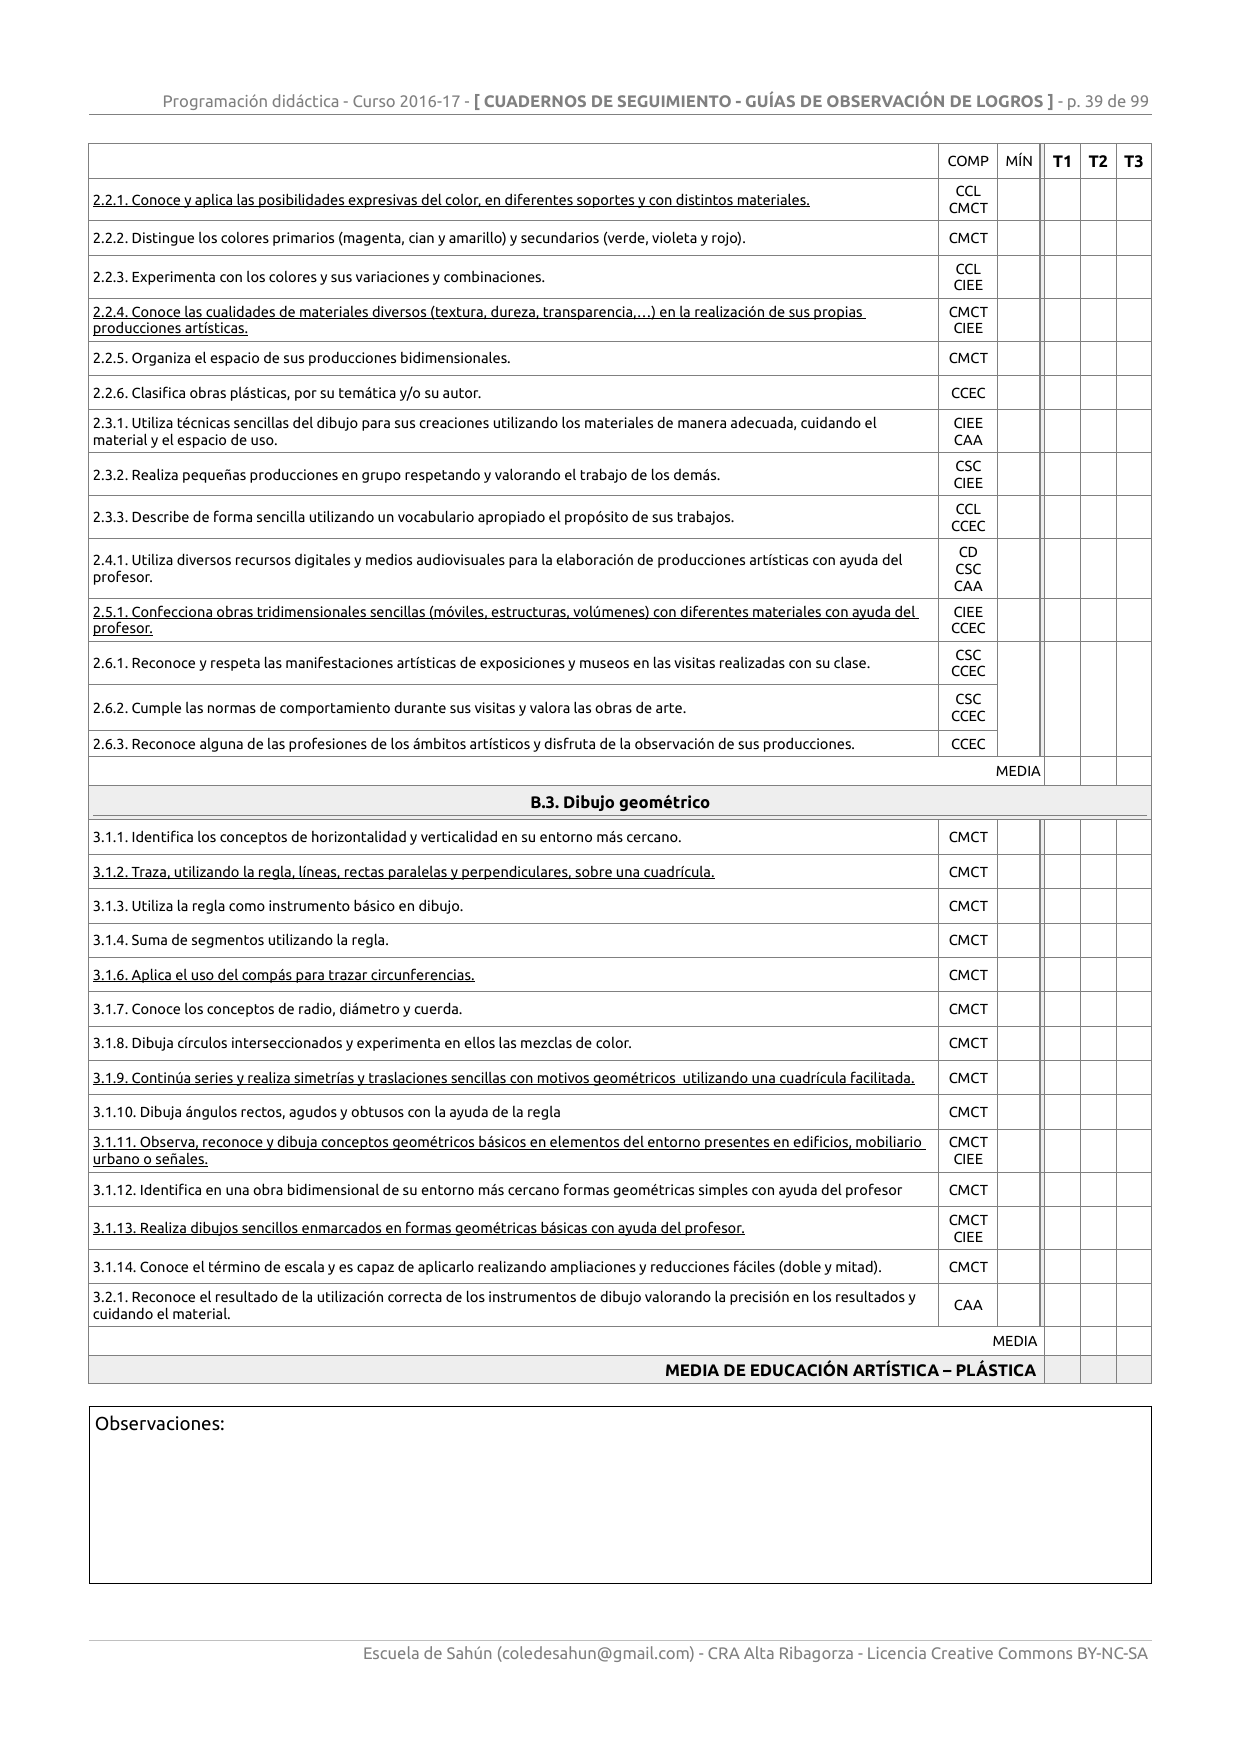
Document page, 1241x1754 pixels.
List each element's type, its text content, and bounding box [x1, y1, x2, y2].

table_cell CSC CIEE [939, 453, 997, 495]
table_cell [1081, 924, 1116, 957]
table_cell [998, 889, 1039, 922]
table_cell CAA [939, 1284, 997, 1326]
table_cell [1081, 820, 1116, 854]
table_cell [1081, 1327, 1116, 1355]
table_cell [1045, 757, 1080, 785]
table_cell 3.1.1. Identifica los conceptos de horizontalidad y verticalidad en su entorno más cercano. [89, 820, 938, 854]
text Observaciones: [90, 1407, 1151, 1433]
table_cell [1045, 889, 1080, 922]
table_cell CMCT CIEE [939, 1207, 997, 1249]
table_cell [1081, 179, 1116, 220]
table_cell CIEE CCEC [939, 599, 997, 641]
table_cell CMCT [939, 1027, 997, 1060]
table_cell [1081, 1027, 1116, 1060]
table_cell [1045, 820, 1080, 854]
table_cell [998, 179, 1039, 220]
table_cell 3.1.2. Traza, utilizando la regla, líneas, rectas paralelas y perpendiculares, sobre una cuadrícula. [89, 855, 938, 888]
table_cell [1045, 256, 1080, 298]
table_header T3 [1117, 144, 1151, 177]
table_cell CMCT [939, 1095, 997, 1129]
table_cell CCL CCEC [939, 496, 997, 538]
table_cell 2.4.1. Utiliza diversos recursos digitales y medios audiovisuales para la elaboración de producciones artísticas con ayuda del profesor. [89, 539, 938, 598]
table_cell 2.2.4. Conoce las cualidades de materiales diversos (textura, dureza, transparencia,…) en la realización de sus propias producciones artísticas. [89, 299, 938, 341]
table_cell [1045, 1284, 1080, 1326]
table_cell [1045, 642, 1080, 756]
table_cell 2.2.1. Conoce y aplica las posibilidades expresivas del color, en diferentes soportes y con distintos materiales. [89, 179, 938, 220]
table_cell [1117, 539, 1151, 598]
table_cell [1117, 1284, 1151, 1326]
table_cell [998, 1130, 1039, 1172]
table_cell [1081, 1284, 1116, 1326]
table_cell [1117, 992, 1151, 1026]
table_cell [1117, 221, 1151, 255]
table_header MÍN [998, 144, 1039, 177]
table_cell 3.2.1. Reconoce el resultado de la utilización correcta de los instrumentos de dibujo valorando la precisión en los resultados y cuidando el material. [89, 1284, 938, 1326]
table_cell CMCT [939, 992, 997, 1026]
table_cell 2.2.5. Organiza el espacio de sus producciones bidimensionales. [89, 342, 938, 375]
table_cell [1081, 1356, 1116, 1383]
table_cell [1081, 1095, 1116, 1129]
table_cell [1117, 453, 1151, 495]
table_cell 3.1.13. Realiza dibujos sencillos enmarcados en formas geométricas básicas con ayuda del profesor. [89, 1207, 938, 1249]
table_cell [1117, 1173, 1151, 1206]
table_cell CMCT [939, 855, 997, 888]
table_cell [1117, 820, 1151, 854]
table_cell 2.3.2. Realiza pequeñas producciones en grupo respetando y valorando el trabajo de los demás. [89, 453, 938, 495]
table_cell [1117, 757, 1151, 785]
table_cell CMCT [939, 889, 997, 922]
table_cell CMCT CIEE [939, 1130, 997, 1172]
table_cell [1117, 496, 1151, 538]
table_cell [1081, 342, 1116, 375]
table_cell [1045, 299, 1080, 341]
table_cell [1045, 179, 1080, 220]
table_cell [1117, 376, 1151, 409]
table_cell [1045, 1027, 1080, 1060]
table_cell [1117, 1095, 1151, 1129]
table_cell [998, 496, 1039, 538]
table_cell [1045, 376, 1080, 409]
table_cell CCL CMCT [939, 179, 997, 220]
table_cell MEDIA [89, 1327, 1044, 1355]
table_cell [1117, 1356, 1151, 1383]
table_cell [1117, 855, 1151, 888]
table_cell [1117, 1061, 1151, 1094]
table_cell 3.1.9. Continúa series y realiza simetrías y traslaciones sencillas con motivos geométricos utilizando una cuadrícula facilitada. [89, 1061, 938, 1094]
table_cell [1117, 1027, 1151, 1060]
table_cell [998, 453, 1039, 495]
table_cell [998, 1207, 1039, 1249]
table_cell [1045, 453, 1080, 495]
table_cell [1117, 599, 1151, 641]
table_cell 2.2.3. Experimenta con los colores y sus variaciones y combinaciones. [89, 256, 938, 298]
table_cell [1117, 1130, 1151, 1172]
table_cell 3.1.7. Conoce los conceptos de radio, diámetro y cuerda. [89, 992, 938, 1026]
table_cell [1081, 256, 1116, 298]
table_cell [998, 958, 1039, 991]
table_cell CMCT [939, 1173, 997, 1206]
table_cell [1081, 855, 1116, 888]
table_cell [998, 299, 1039, 341]
table_header COMP [939, 144, 997, 177]
table_cell [998, 599, 1039, 641]
table_cell CMCT [939, 958, 997, 991]
table_cell 2.6.1. Reconoce y respeta las manifestaciones artísticas de exposiciones y museos en las visitas realizadas con su clase. [89, 642, 938, 684]
table_cell [1117, 924, 1151, 957]
table_cell [1045, 342, 1080, 375]
table_cell [1081, 992, 1116, 1026]
table_cell 2.3.1. Utiliza técnicas sencillas del dibujo para sus creaciones utilizando los materiales de manera adecuada, cuidando el material y el espacio de uso. [89, 410, 938, 452]
table_cell [1081, 1130, 1116, 1172]
table_cell [1045, 410, 1080, 452]
table_header T2 [1081, 144, 1116, 177]
table_cell [1081, 958, 1116, 991]
table_cell [1081, 376, 1116, 409]
table_cell [998, 642, 1039, 756]
table_cell MEDIA DE EDUCACIÓN ARTÍSTICA – PLÁSTICA [89, 1356, 1044, 1383]
table_cell [1081, 453, 1116, 495]
table_cell [1045, 924, 1080, 957]
table_cell 3.1.11. Observa, reconoce y dibuja conceptos geométricos básicos en elementos del entorno presentes en edificios, mobiliario urbano o señales. [89, 1130, 938, 1172]
table_cell [1045, 855, 1080, 888]
table_cell [1081, 221, 1116, 255]
table_cell [998, 1027, 1039, 1060]
table_header T1 [1045, 144, 1080, 177]
table_cell [1045, 1250, 1080, 1283]
table_cell CCL CIEE [939, 256, 997, 298]
table_cell 2.2.2. Distingue los colores primarios (magenta, cian y amarillo) y secundarios (verde, violeta y rojo). [89, 221, 938, 255]
table_cell [1045, 1327, 1080, 1355]
table_cell 2.6.2. Cumple las normas de comportamiento durante sus visitas y valora las obras de arte. [89, 685, 938, 730]
table_cell 3.1.12. Identifica en una obra bidimensional de su entorno más cercano formas geométricas simples con ayuda del profesor [89, 1173, 938, 1206]
table_cell [1045, 496, 1080, 538]
table_cell [1045, 1356, 1080, 1383]
table_cell [1081, 599, 1116, 641]
table_cell [1117, 889, 1151, 922]
table_cell MEDIA [89, 757, 1044, 785]
table_header [89, 144, 938, 177]
table_cell CIEE CAA [939, 410, 997, 452]
table_cell [1045, 1207, 1080, 1249]
table_cell 3.1.10. Dibuja ángulos rectos, agudos y obtusos con la ayuda de la regla [89, 1095, 938, 1129]
table_cell [1117, 179, 1151, 220]
table_cell [1117, 342, 1151, 375]
table_cell [1117, 1250, 1151, 1283]
table_cell [1081, 1207, 1116, 1249]
table_cell [1045, 539, 1080, 598]
table_cell CMCT [939, 342, 997, 375]
table_cell 2.5.1. Confecciona obras tridimensionales sencillas (móviles, estructuras, volúmenes) con diferentes materiales con ayuda del profesor. [89, 599, 938, 641]
table_cell [1081, 496, 1116, 538]
table_cell 3.1.4. Suma de segmentos utilizando la regla. [89, 924, 938, 957]
table_cell B.3. Dibujo geométrico [89, 786, 1151, 819]
table_cell [1081, 889, 1116, 922]
table_cell [1081, 1173, 1116, 1206]
table_cell 2.2.6. Clasifica obras plásticas, por su temática y/o su autor. [89, 376, 938, 409]
table_cell [1081, 642, 1116, 756]
table_cell [1045, 992, 1080, 1026]
table_cell [998, 1061, 1039, 1094]
table_cell CMCT [939, 1061, 997, 1094]
table_cell [1081, 1061, 1116, 1094]
table_cell 3.1.8. Dibuja círculos interseccionados y experimenta en ellos las mezclas de color. [89, 1027, 938, 1060]
table_cell [1045, 599, 1080, 641]
table_cell CMCT [939, 820, 997, 854]
table_cell CMCT [939, 221, 997, 255]
table_cell [1117, 1207, 1151, 1249]
table_cell CD CSC CAA [939, 539, 997, 598]
table_cell [998, 1095, 1039, 1129]
table_cell [1117, 1327, 1151, 1355]
table_cell [1117, 958, 1151, 991]
table_cell [998, 1250, 1039, 1283]
table_cell [1045, 1061, 1080, 1094]
table_cell [998, 1173, 1039, 1206]
table_cell [1045, 958, 1080, 991]
table_cell [998, 924, 1039, 957]
table_cell [1117, 256, 1151, 298]
table_cell 3.1.6. Aplica el uso del compás para trazar circunferencias. [89, 958, 938, 991]
table_cell [998, 1284, 1039, 1326]
table_cell CSC CCEC [939, 685, 997, 730]
table_cell [1117, 410, 1151, 452]
table_cell [998, 410, 1039, 452]
table_cell [998, 992, 1039, 1026]
table_cell [1117, 299, 1151, 341]
table_cell 3.1.3. Utiliza la regla como instrumento básico en dibujo. [89, 889, 938, 922]
table_cell CCEC [939, 731, 997, 756]
table_cell [998, 820, 1039, 854]
table_cell [998, 376, 1039, 409]
table_cell [998, 539, 1039, 598]
table_cell [1045, 1173, 1080, 1206]
table_cell CMCT CIEE [939, 299, 997, 341]
table_cell [1081, 410, 1116, 452]
table_cell 2.3.3. Describe de forma sencilla utilizando un vocabulario apropiado el propósito de sus trabajos. [89, 496, 938, 538]
table_cell CSC CCEC [939, 642, 997, 684]
table_cell [998, 342, 1039, 375]
table_cell CMCT [939, 924, 997, 957]
table_cell CCEC [939, 376, 997, 409]
table_cell 3.1.14. Conoce el término de escala y es capaz de aplicarlo realizando ampliaciones y reducciones fáciles (doble y mitad). [89, 1250, 938, 1283]
table_cell [1081, 1250, 1116, 1283]
table_cell [1081, 757, 1116, 785]
table_cell [998, 221, 1039, 255]
table_cell [1045, 1130, 1080, 1172]
table_cell [1081, 299, 1116, 341]
table_cell [998, 855, 1039, 888]
table_cell [1045, 1095, 1080, 1129]
table_cell [998, 256, 1039, 298]
table_cell [1117, 642, 1151, 756]
table_cell 2.6.3. Reconoce alguna de las profesiones de los ámbitos artísticos y disfruta de la observación de sus producciones. [89, 731, 938, 756]
table_cell CMCT [939, 1250, 997, 1283]
table_cell [1045, 221, 1080, 255]
table_cell [1081, 539, 1116, 598]
